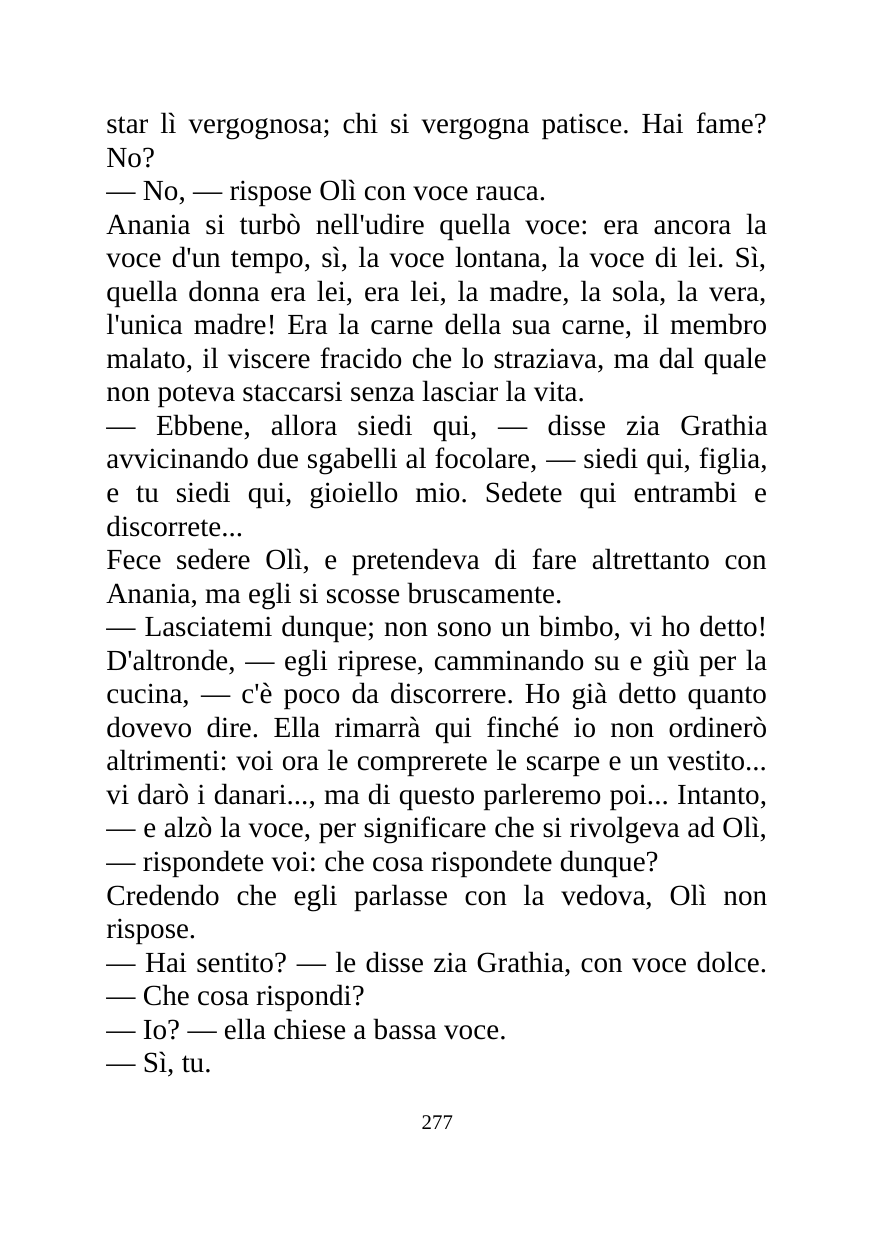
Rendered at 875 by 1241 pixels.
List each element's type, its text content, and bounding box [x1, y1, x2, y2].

text — Sì, tu. [106, 1045, 768, 1079]
text — Io? — ella chiese a bassa voce. [106, 1012, 768, 1045]
text — Lasciatemi dunque; non sono un bimbo, vi ho detto! D'altronde, — egli riprese, camminando su e giù per la cucina, — c'è poco da discorrere. Ho già detto quanto dovevo dire. Ella rimarrà qui finché io non ordinerò altrimenti: voi ora le comprerete le scarpe e un vestito... vi darò i danari..., ma di questo parleremo poi... Intanto, — e alzò la voce, per significare che si rivolgeva ad Olì, — rispondete voi: che cosa rispondete dunque? [106, 609, 768, 878]
text — No, — rispose Olì con voce rauca. [106, 173, 768, 207]
text Fece sedere Olì, e pretendeva di fare altrettanto con Anania, ma egli si scosse bruscamente. [106, 542, 768, 609]
text star lì vergognosa; chi si vergogna patisce. Hai fame? No? [106, 106, 768, 173]
text — Hai sentito? — le disse zia Grathia, con voce dolce. — Che cosa rispondi? [106, 945, 768, 1012]
text Anania si turbò nell'udire quella voce: era ancora la voce d'un tempo, sì, la voce lontana, la voce di lei. Sì, quella donna era lei, era lei, la madre, la sola, la vera, l'unica madre! Era la carne della sua carne, il membro malato, il viscere fracido che lo straziava, ma dal quale non poteva staccarsi senza lasciar la vita. [106, 207, 768, 408]
text Credendo che egli parlasse con la vedova, Olì non rispose. [106, 878, 768, 945]
text — Ebbene, allora siedi qui, — disse zia Grathia avvicinando due sgabelli al focolare, — siedi qui, figlia, e tu siedi qui, gioiello mio. Sedete qui entrambi e discorrete... [106, 408, 768, 542]
